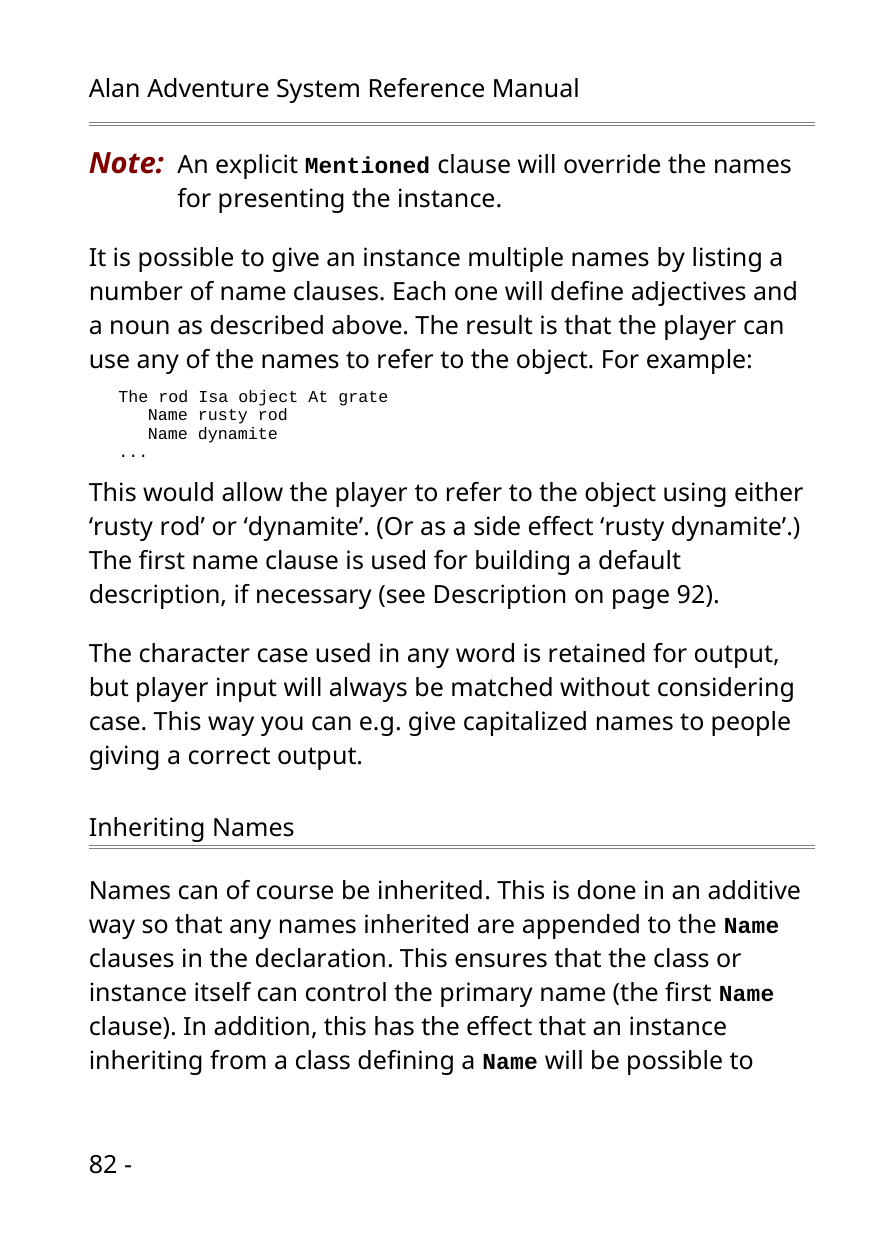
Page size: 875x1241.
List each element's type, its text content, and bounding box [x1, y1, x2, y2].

text The character case used in any word is retained for output, but player input will always be matched without considering case. This way you can e.g. give capitalized names to people giving a correct output. [88, 636, 815, 772]
text It is possible to give an instance multiple names by listing a number of name clauses. Each one will define adjectives and a noun as described above. The result is that the player can use any of the names to refer to the object. For example: [88, 240, 815, 376]
text The rod Isa object At grate Name rusty rod Name dynamite ... [118, 389, 815, 463]
text Names can of course be inherited. This is done in an additive way so that any names inherited are appended to the Name clauses in the declaration. This ensures that the class or instance itself can control the primary name (the first Name clause). In addition, this has the effect that an instance inheriting from a class defining a Name will be possible to [88, 873, 815, 1077]
text This would allow the player to refer to the object using either ‘rusty rod’ or ‘dynamite’. (Or as a side effect ‘rusty dynamite’.) The first name clause is used for building a default description, if necessary (see Description on page 72). [88, 475, 815, 611]
list An explicit Mentioned clause will override the names for presenting the instance. [88, 142, 815, 215]
subtitle Inheriting Names [88, 809, 815, 848]
